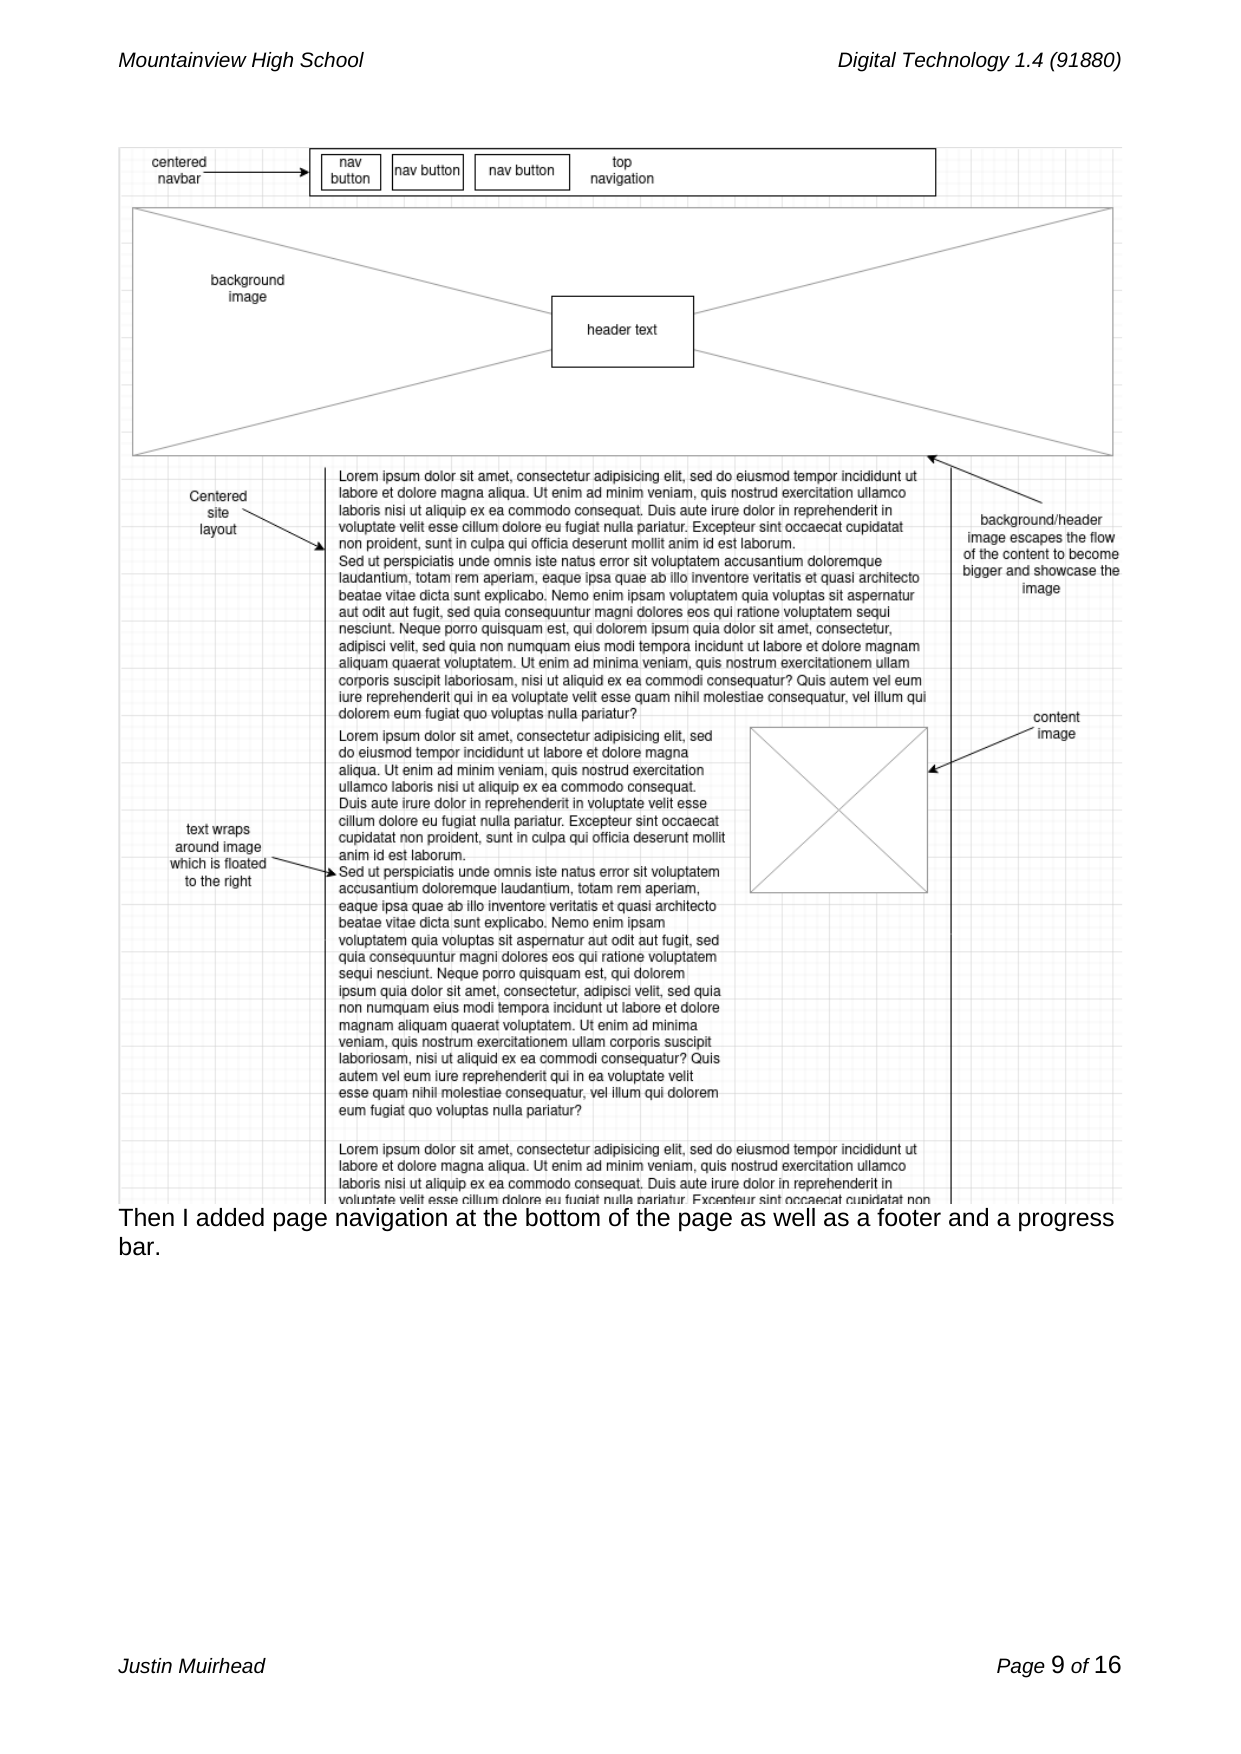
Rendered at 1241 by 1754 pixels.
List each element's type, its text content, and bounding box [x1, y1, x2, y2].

picture [118, 147, 1123, 1204]
text Then I added page navigation at the bottom of the page as well as a footer and a progress bar. [118, 1204, 1122, 1261]
